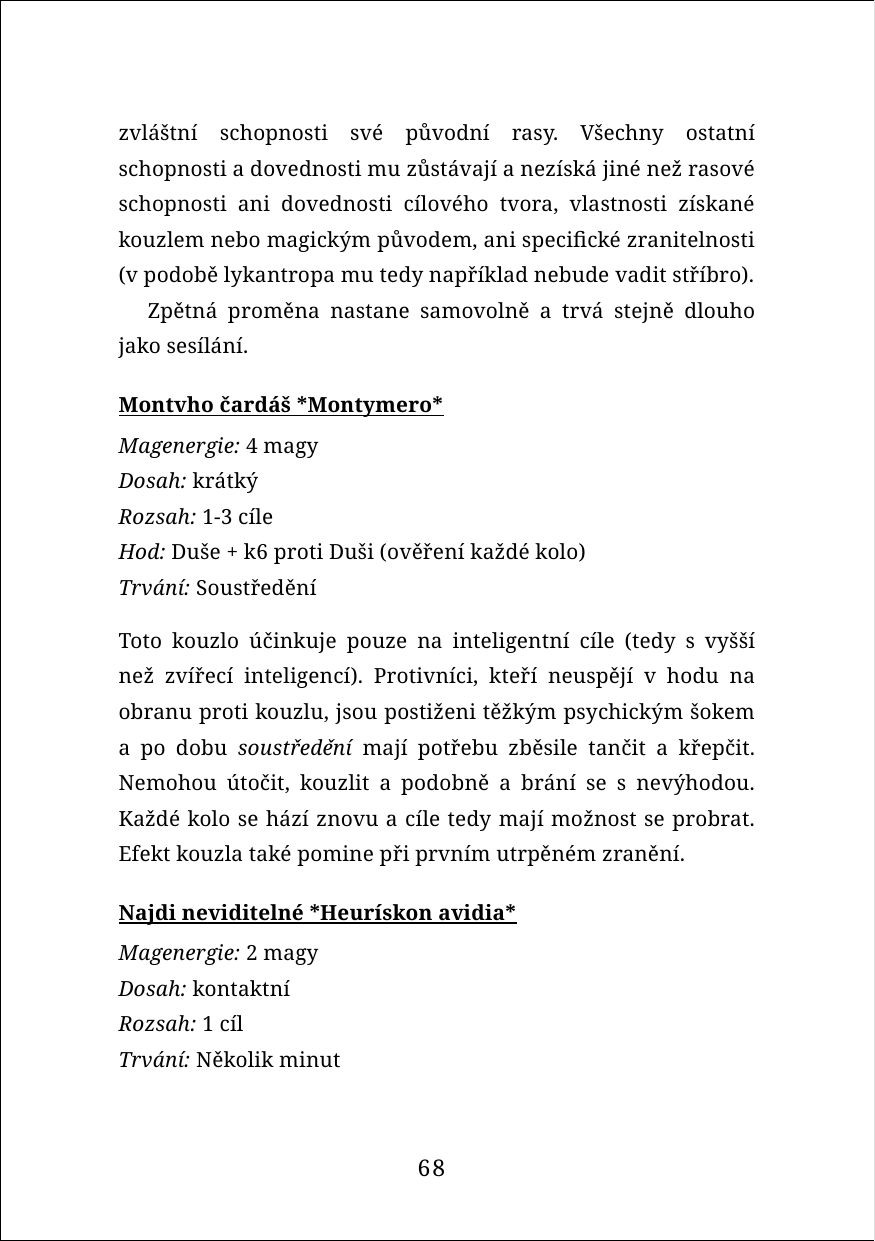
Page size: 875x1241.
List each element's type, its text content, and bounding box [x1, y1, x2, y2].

text Magenergie: 4 magy Dosah: krátký Rozsah: 1-3 cíle Hod: Duše + k6 proti Duši (ověření každé kolo) Trvání: Soustředění [118, 431, 756, 601]
text Magenergie: 2 magy Dosah: kontaktní Rozsah: 1 cíl Trvání: Několik minut [118, 938, 756, 1073]
text Toto kouzlo účinkuje pouze na inteligentní cíle (tedy s vyšší než zvířecí inteligencí). Protivníci, kteří neuspějí v hodu na obranu proti kouzlu, jsou postiženi těžkým psychickým šokem a po dobu soustředění mají potřebu zběsile tančit a křepčit. Nemohou útočit, kouzlit a podobně a brání se s nevýhodou. Každé kolo se hází znovu a cíle tedy mají možnost se probrat. Efekt kouzla také pomine při prvním utrpěném zranění. [118, 626, 756, 868]
subtitle Montvho čardáš *Montymero* [118, 391, 756, 419]
text zvláštní schopnosti své původní rasy. Všechny ostatní schopnosti a dovednosti mu zůstávají a nezíská jiné než rasové schopnosti ani dovednosti cílového tvora, vlastnosti získané kouzlem nebo magickým původem, ani specifické zranitelnosti (v podobě lykantropa mu tedy například nebude vadit stříbro). Zpětná proměna nastane samovolně a trvá stejně dlouho jako sesílání. [118, 118, 756, 360]
subtitle Najdi neviditelné *Heurískon avidia* [118, 898, 756, 927]
